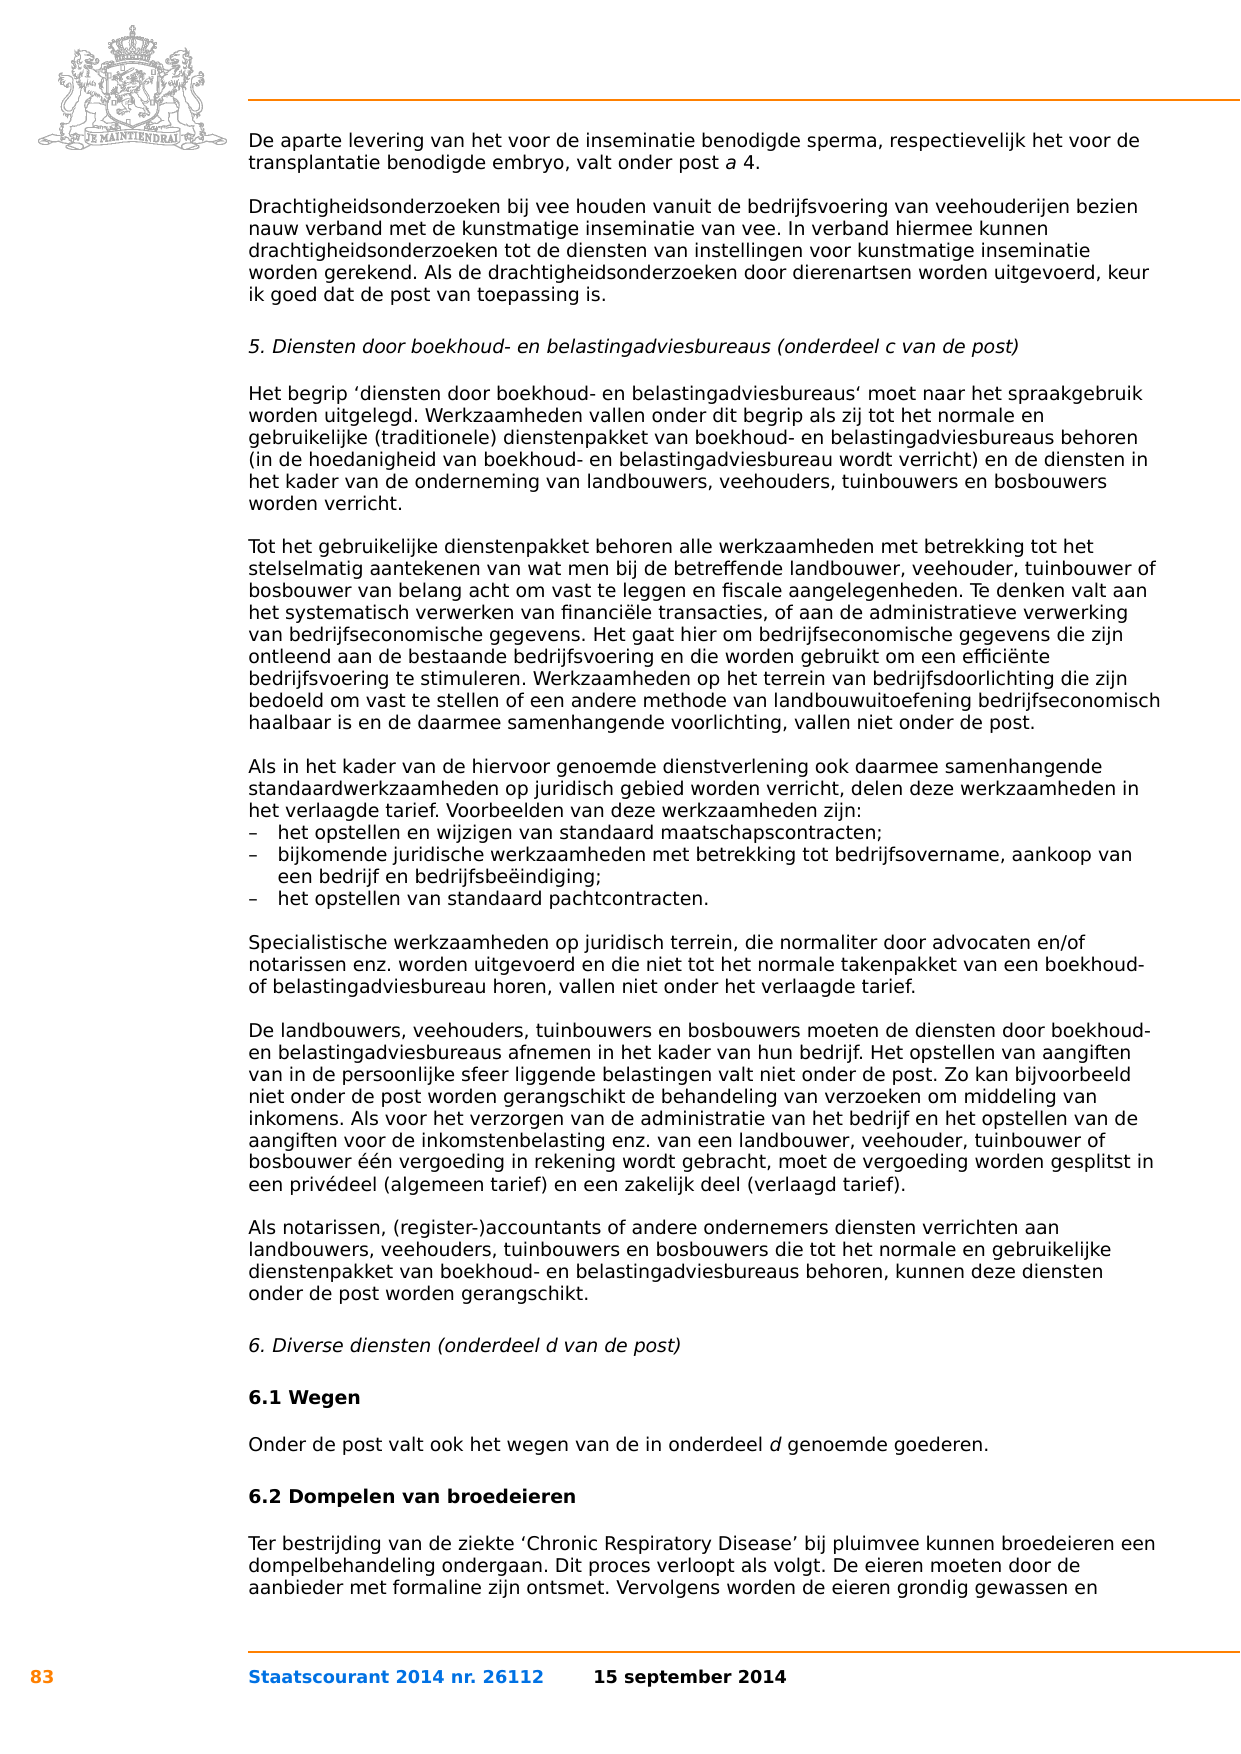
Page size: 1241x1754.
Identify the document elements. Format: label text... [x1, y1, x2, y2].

text Tot het gebruikelijke dienstenpakket behoren alle werkzaamheden met betrekking tot het stelselmatig aantekenen van wat men bij de betreffende landbouwer, veehouder, tuinbouwer of bosbouwer van belang acht om vast te leggen en fiscale aangelegenheden. Te denken valt aan het systematisch verwerken van financiële transacties, of aan de administratieve verwerking van bedrijfseconomische gegevens. Het gaat hier om bedrijfseconomische gegevens die zijn ontleend aan de bestaande bedrijfsvoering en die worden gebruikt om een efficiënte bedrijfsvoering te stimuleren. Werkzaamheden op het terrein van bedrijfsdoorlichting die zijn bedoeld om vast te stellen of een andere methode van landbouwuitoefening bedrijfseconomisch haalbaar is en de daarmee samenhangende voorlichting, vallen niet onder de post. [248, 536, 1163, 734]
text Als notarissen, (register-)accountants of andere ondernemers diensten verrichten aan landbouwers, veehouders, tuinbouwers en bosbouwers die tot het normale en gebruikelijke dienstenpakket van boekhoud- en belastingadviesbureaus behoren, kunnen deze diensten onder de post worden gerangschikt. [248, 1217, 1163, 1305]
subtitle 6. Diverse diensten (onderdeel d van de post) [248, 1335, 1163, 1357]
subtitle 6.1 Wegen [248, 1387, 1163, 1409]
subtitle 5. Diensten door boekhoud- en belastingadviesbureaus (onderdeel c van de post) [248, 336, 1163, 358]
subtitle 6.2 Dompelen van broedeieren [248, 1486, 1163, 1508]
text De aparte levering van het voor de inseminatie benodigde sperma, respectievelijk het voor de transplantatie benodigde embryo, valt onder post a 4. [248, 130, 1163, 174]
text Specialistische werkzaamheden op juridisch terrein, die normaliter door advocaten en/of notarissen enz. worden uitgevoerd en die niet tot het normale takenpakket van een boekhoud- of belastingadviesbureau horen, vallen niet onder het verlaagde tarief. [248, 932, 1163, 998]
text Onder de post valt ook het wegen van de in onderdeel d genoemde goederen. [248, 1434, 1163, 1456]
text Drachtigheidsonderzoeken bij vee houden vanuit de bedrijfsvoering van veehouderijen bezien nauw verband met de kunstmatige inseminatie van vee. In verband hiermee kunnen drachtigheidsonderzoeken tot de diensten van instellingen voor kunstmatige inseminatie worden gerekend. Als de drachtigheidsonderzoeken door dierenartsen worden uitgevoerd, keur ik goed dat de post van toepassing is. [248, 196, 1163, 306]
text Het begrip ‘diensten door boekhoud- en belastingadviesbureaus‘ moet naar het spraakgebruik worden uitgelegd. Werkzaamheden vallen onder dit begrip als zij tot het normale en gebruikelijke (traditionele) dienstenpakket van boekhoud- en belastingadviesbureaus behoren (in de hoedanigheid van boekhoud- en belastingadviesbureau wordt verricht) en de diensten in het kader van de onderneming van landbouwers, veehouders, tuinbouwers en bosbouwers worden verricht. [248, 383, 1163, 514]
text Ter bestrijding van de ziekte ‘Chronic Respiratory Disease’ bij pluimvee kunnen broedeieren een dompelbehandeling ondergaan. Dit proces verloopt als volgt. De eieren moeten door de aanbieder met formaline zijn ontsmet. Vervolgens worden de eieren grondig gewassen en [248, 1533, 1163, 1599]
text – bijkomende juridische werkzaamheden met betrekking tot bedrijfsovername, aankoop van een bedrijf en bedrijfsbeëindiging; [248, 844, 1163, 888]
text Als in het kader van de hiervoor genoemde dienstverlening ook daarmee samenhangende standaardwerkzaamheden op juridisch gebied worden verricht, delen deze werkzaamheden in het verlaagde tarief. Voorbeelden van deze werkzaamheden zijn: [248, 756, 1163, 822]
text De landbouwers, veehouders, tuinbouwers en bosbouwers moeten de diensten door boekhoud- en belastingadviesbureaus afnemen in het kader van hun bedrijf. Het opstellen van aangiften van in de persoonlijke sfeer liggende belastingen valt niet onder de post. Zo kan bijvoorbeeld niet onder de post worden gerangschikt de behandeling van verzoeken om middeling van inkomens. Als voor het verzorgen van de administratie van het bedrijf en het opstellen van de aangiften voor de inkomstenbelasting enz. van een landbouwer, veehouder, tuinbouwer of bosbouwer één vergoeding in rekening wordt gebracht, moet de vergoeding worden gesplitst in een privédeel (algemeen tarief) en een zakelijk deel (verlaagd tarief). [248, 1019, 1163, 1195]
text – het opstellen van standaard pachtcontracten. [248, 888, 1163, 910]
text – het opstellen en wijzigen van standaard maatschapscontracten; [248, 822, 1163, 844]
picture [38, 25, 227, 150]
